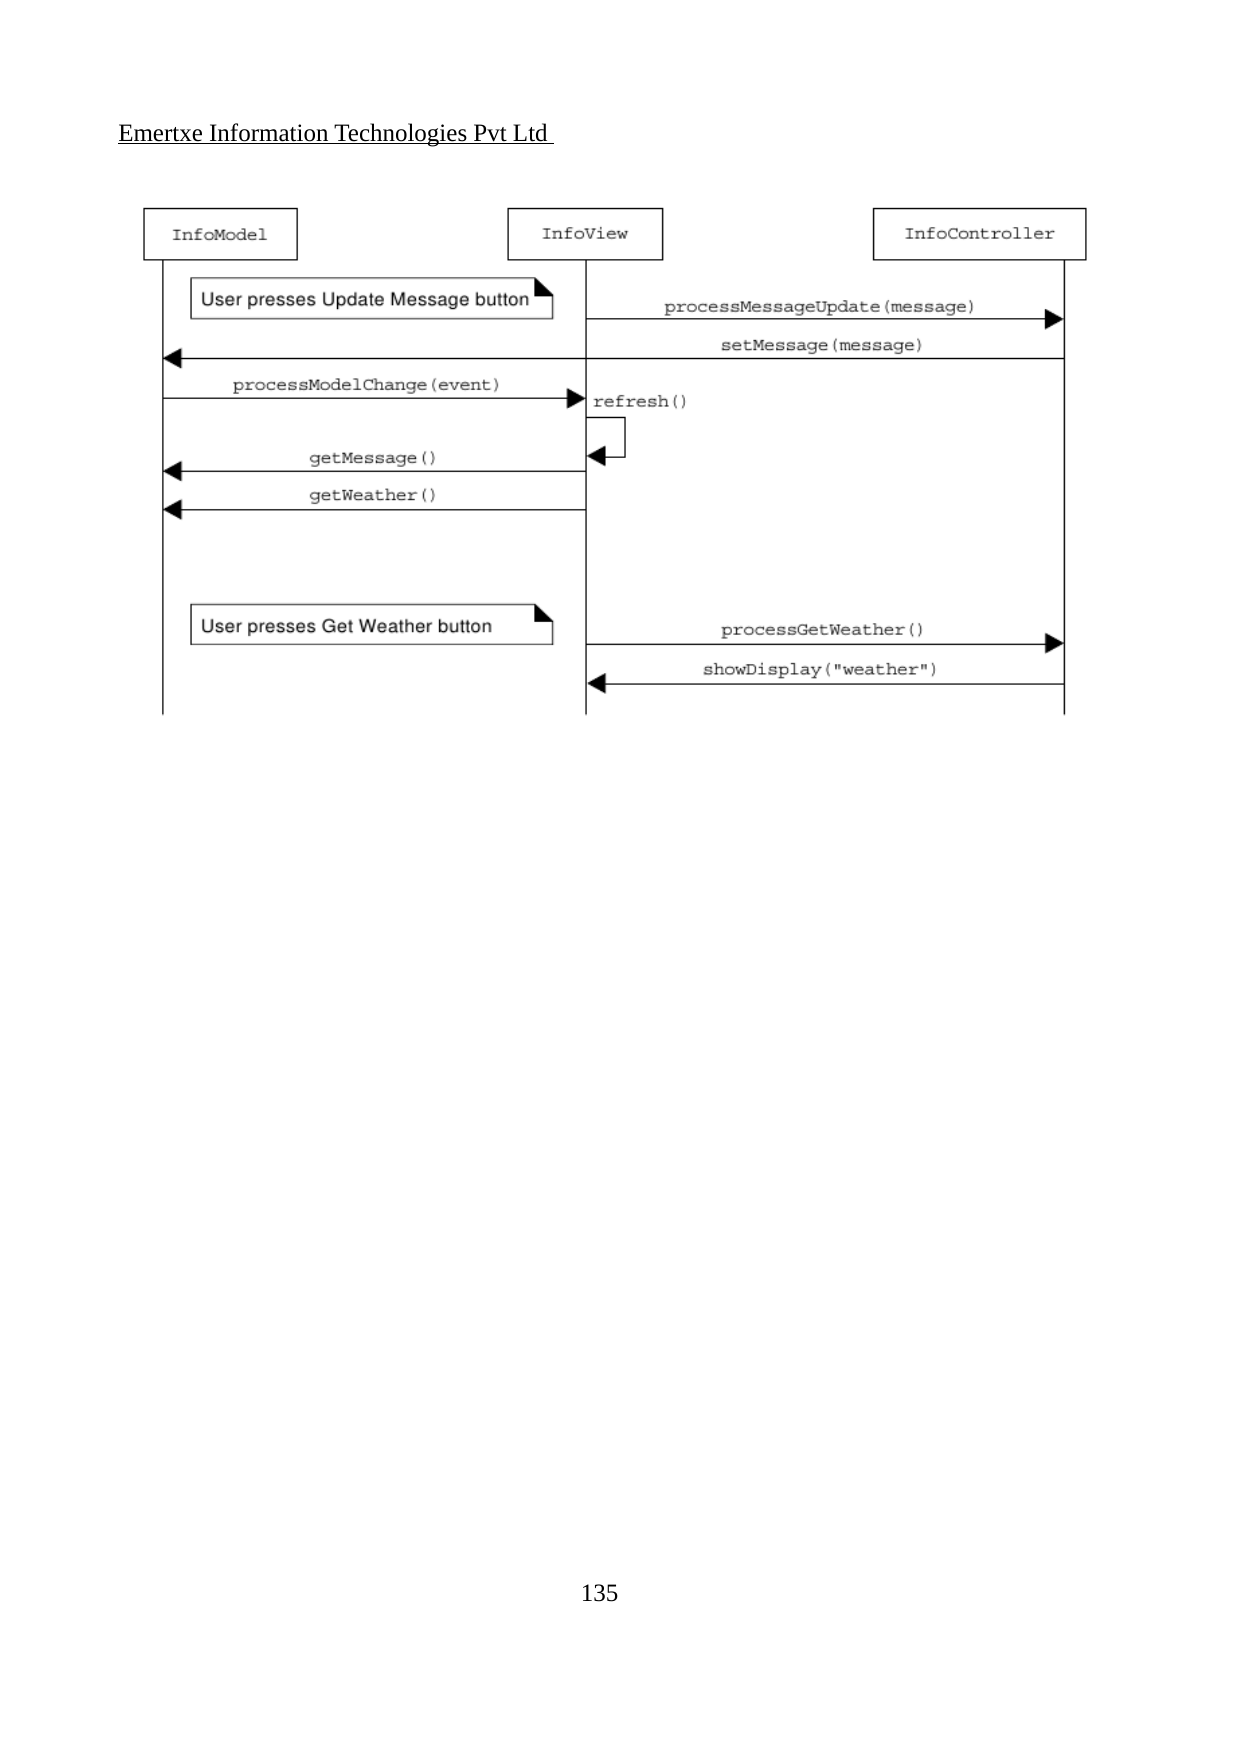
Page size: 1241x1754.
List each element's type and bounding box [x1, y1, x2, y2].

picture [118, 176, 1123, 731]
